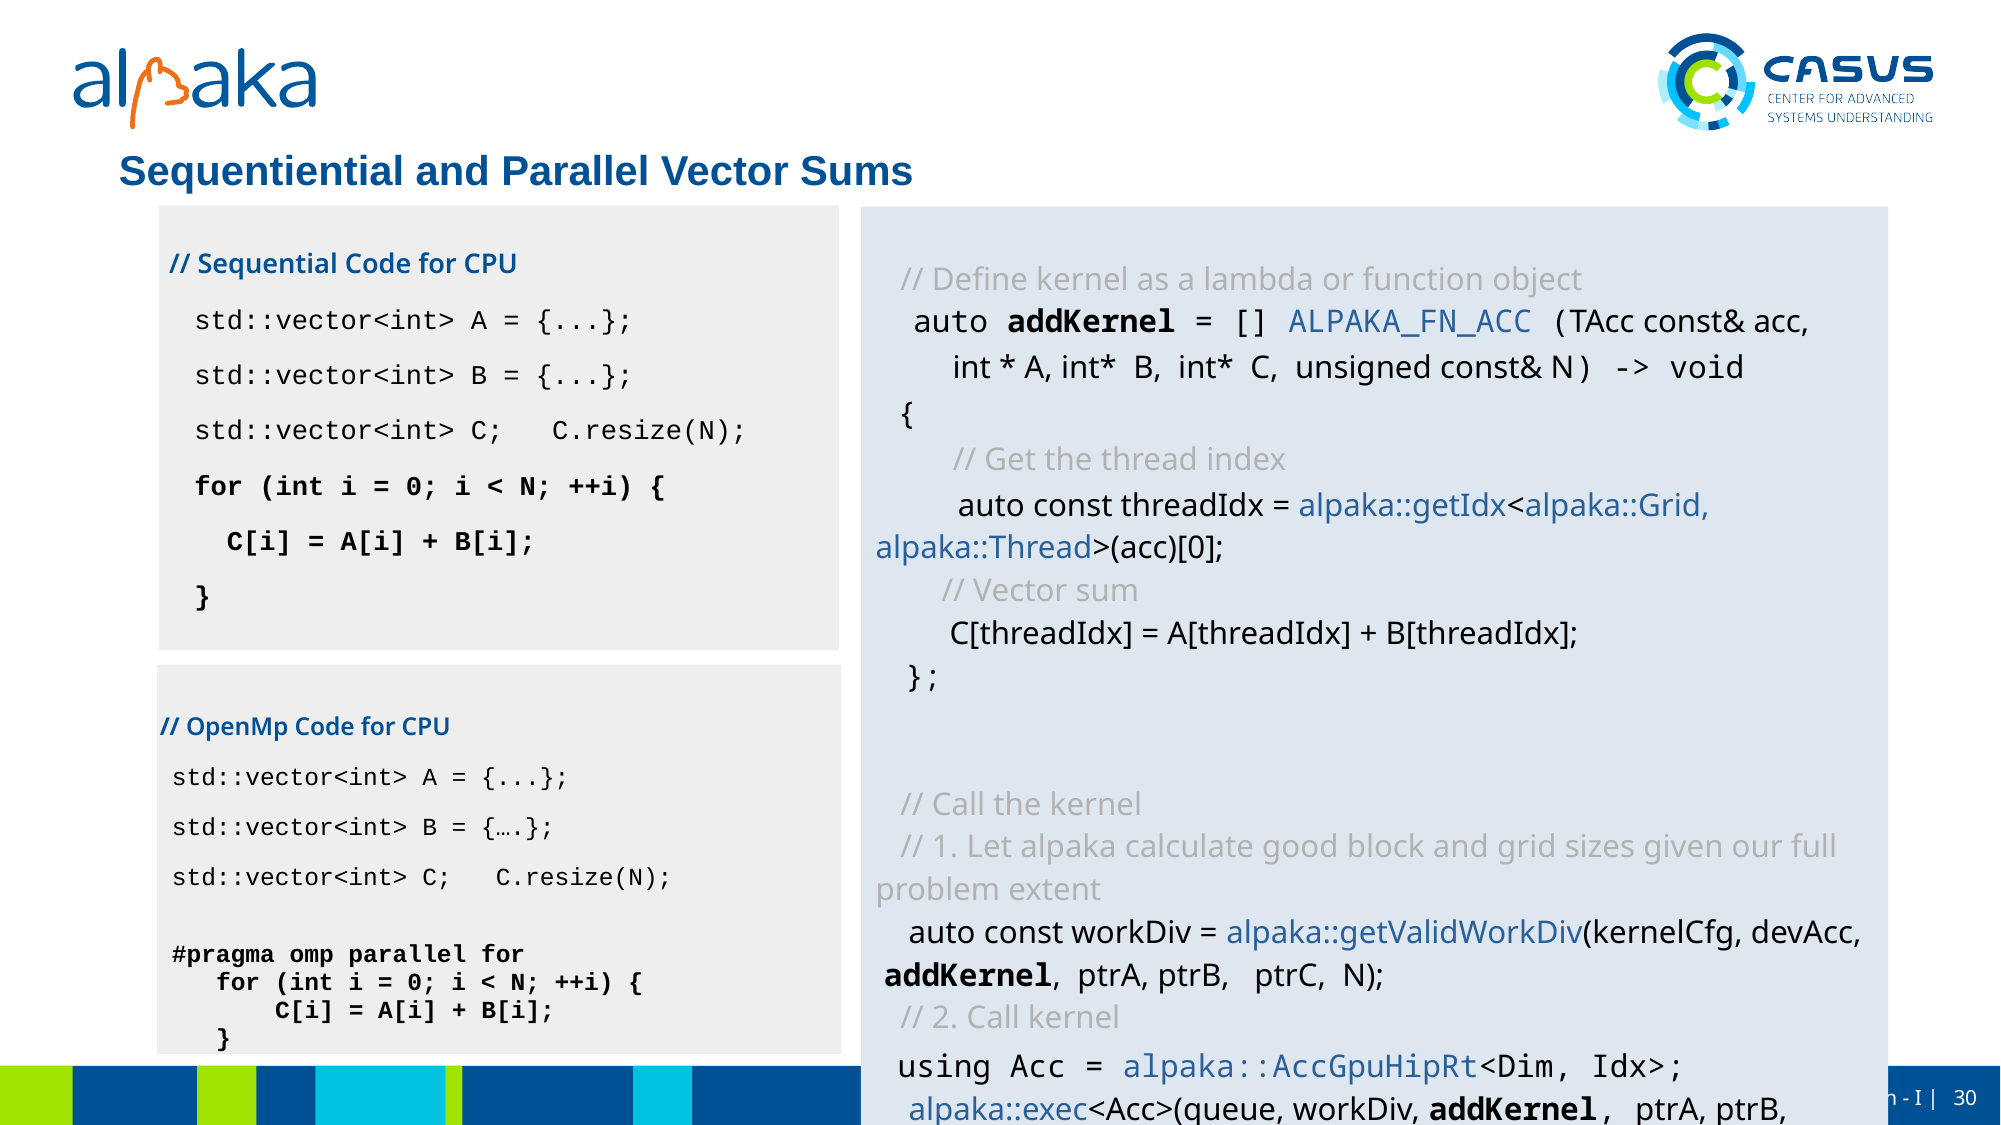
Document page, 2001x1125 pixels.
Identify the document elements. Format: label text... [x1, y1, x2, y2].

picture [1658, 33, 1933, 131]
list // OpenMp Code for CPU std::vector<int> A = {...}; std::vector<int> B = {….}; std::vector<int> C; C.resize(N); #pragma omp parallel for for (int i = 0; i < N; ++i) { C[i] = A[i] + B[i]; } [157, 664, 842, 1054]
text_box // Define kernel as a lambda or function object auto addKernel = [] ALPAKA_FN_ACC (TAcc const& acc, int * A, int* B, int* C, unsigned const& N) -> void { // Get the thread index auto const threadIdx = alpaka::getIdx<alpaka::Grid, alpaka::Thread>(acc)[0]; // Vector sum C[threadIdx] = A[threadIdx] + B[threadIdx]; } ; // Call the kernel // 1. Let alpaka calculate good block and grid sizes given our full problem extent auto const workDiv = alpaka::getValidWorkDiv(kernelCfg, devAcc, addKernel, ptrA, ptrB, ptrC, N); // 2. Call kernel using Acc = alpaka::AccGpuHipRt<Dim, Idx>; alpaka::exec<Acc>(queue, workDiv, addKernel, ptrA, ptrB, ptrC, N ); [860, 206, 1889, 1047]
text_box Sequentiential and Parallel Vector Sums [104, 140, 1038, 238]
picture [72, 47, 317, 130]
list // Sequential Code for CPU std::vector<int> A = {...}; std::vector<int> B = {...}; std::vector<int> C; C.resize(N); for (int i = 0; i < N; ++i) { C[i] = A[i] + B[i]; } [159, 238, 840, 651]
